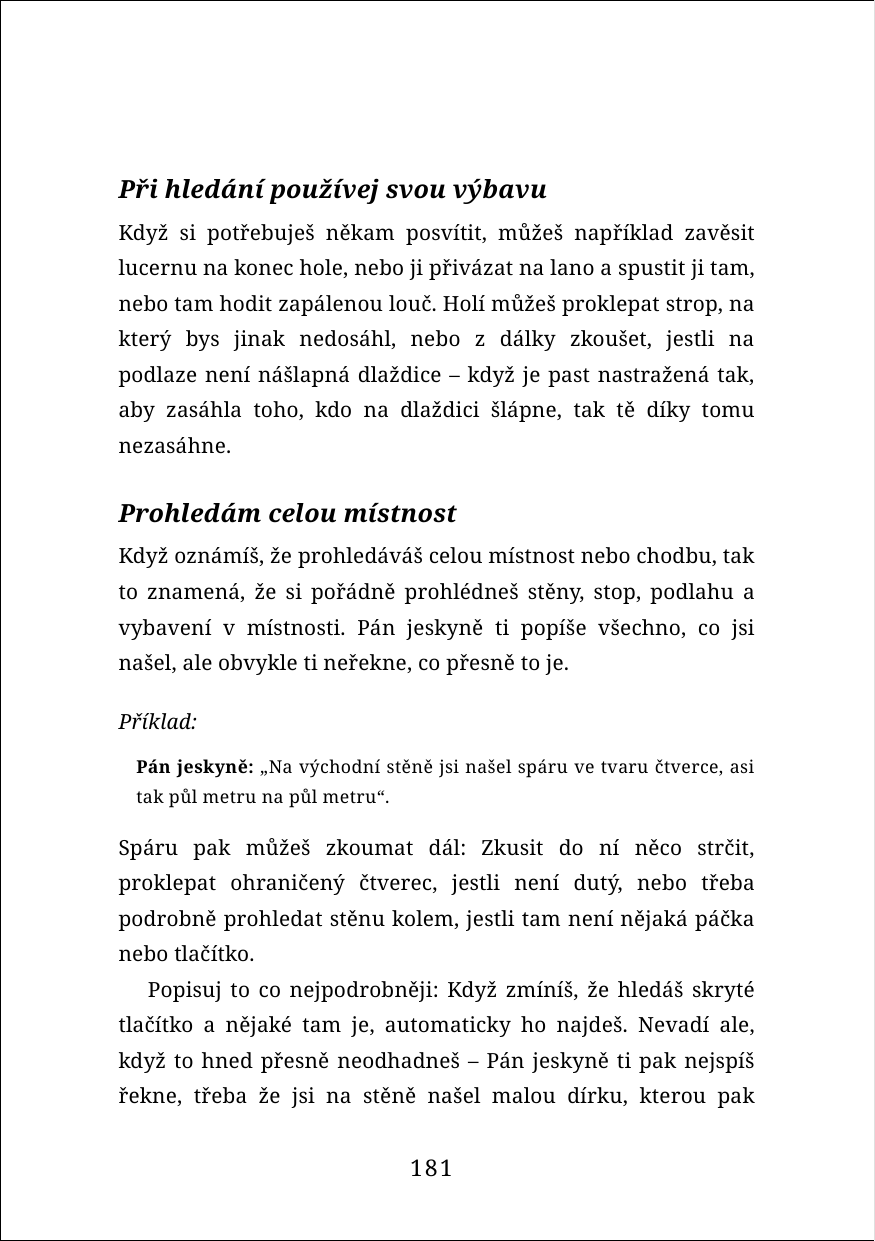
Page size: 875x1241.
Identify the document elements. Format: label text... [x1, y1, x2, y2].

subtitle Při hledání používej svou výbavu [118, 172, 756, 206]
text Když si potřebuješ někam posvítit, můžeš například zavěsit lucernu na konec hole, nebo ji přivázat na lano a spustit ji tam, nebo tam hodit zapálenou louč. Holí můžeš proklepat strop, na který bys jinak nedosáhl, nebo z dálky zkoušet, jestli na podlaze není nášlapná dlaždice – když je past nastražená tak, aby zasáhla toho, kdo na dlaždici šlápne, tak tě díky tomu nezasáhne. [118, 218, 756, 459]
text Když oznámíš, že prohledáváš celou místnost nebo chodbu, tak to znamená, že si pořádně prohlédneš stěny, stop, podlahu a vybavení v místnosti. Pán jeskyně ti popíše všechno, co jsi našel, ale obvykle ti neřekne, co přesně to je. [118, 542, 756, 677]
text Pán jeskyně: „Na východní stěně jsi našel spáru ve tvaru čtverce, asi tak půl metru na půl metru“. [136, 754, 756, 809]
text Spáru pak můžeš zkoumat dál: Zkusit do ní něco strčit, proklepat ohraničený čtverec, jestli není dutý, nebo třeba podrobně prohledat stěnu kolem, jestli tam není nějaká páčka nebo tlačítko. Popisuj to co nejpodrobněji: Když zmíníš, že hledáš skryté tlačítko a nějaké tam je, automaticky ho najdeš. Nevadí ale, když to hned přesně neodhadneš – Pán jeskyně ti pak nejspíš řekne, třeba že jsi na stěně našel malou dírku, kterou pak [118, 833, 756, 1110]
subtitle Prohledám celou místnost [118, 496, 756, 530]
text Příklad: [118, 707, 756, 736]
